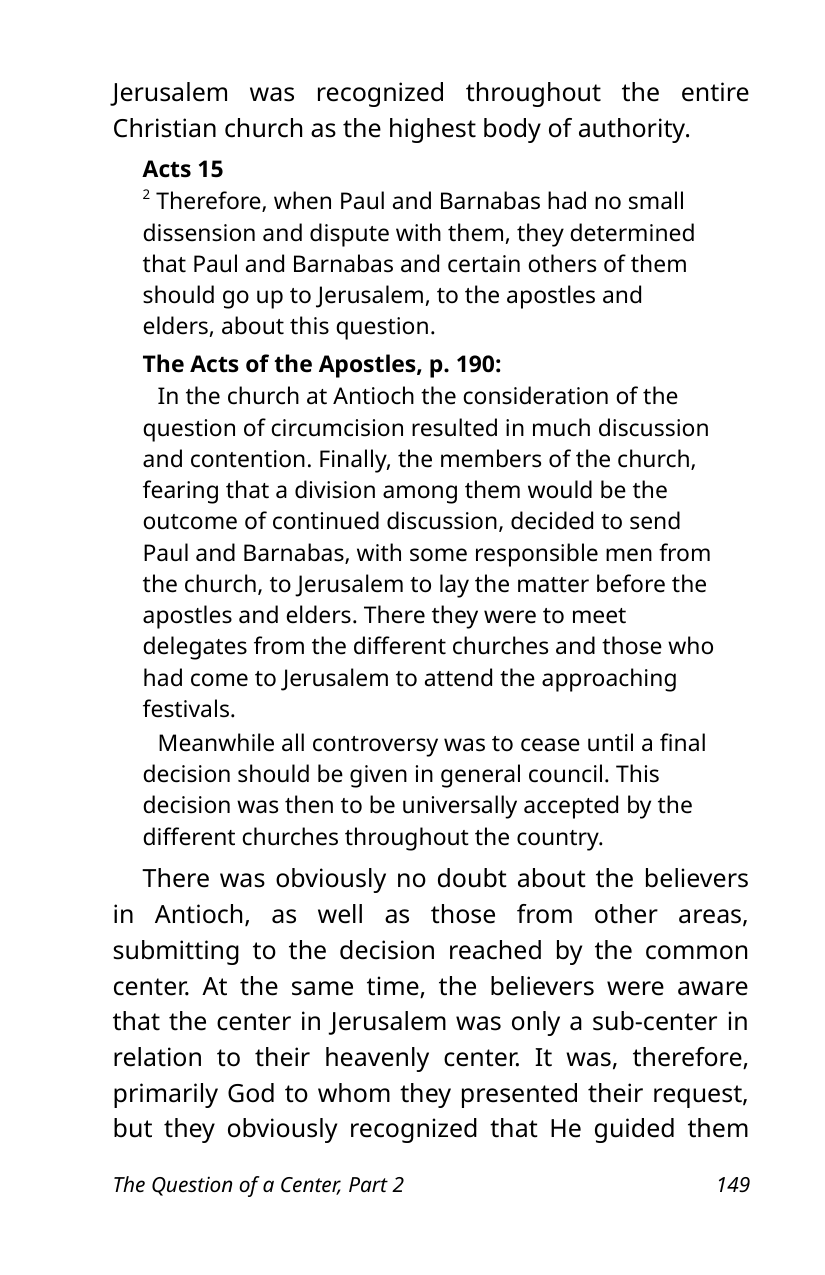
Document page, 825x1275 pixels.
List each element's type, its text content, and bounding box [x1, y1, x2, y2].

text 2 Therefore, when Paul and Barnabas had no small dissension and dispute with them, they determined that Paul and Barnabas and certain others of them should go up to Jerusalem, to the apostles and elders, about this question. [142, 185, 720, 341]
text The Acts of the Apostles, p. 190: [142, 347, 750, 379]
text Jerusalem was recognized throughout the entire Christian church as the highest body of authority. [112, 75, 750, 145]
text In the church at Antioch the consideration of the question of circumcision resulted in much discussion and contention. Finally, the members of the church, fearing that a division among them would be the outcome of continued discussion, decided to send Paul and Barnabas, with some responsible men from the church, to Jerusalem to lay the matter before the apostles and elders. There they were to meet delegates from the different churches and those who had come to Jerusalem to attend the approaching festivals. [142, 380, 720, 724]
text Meanwhile all controversy was to cease until a final decision should be given in general council. This decision was then to be universally accepted by the different churches throughout the country. [142, 727, 720, 852]
text There was obviously no doubt about the believers in Antioch, as well as those from other areas, submitting to the decision reached by the common center. At the same time, the believers were aware that the center in Jerusalem was only a sub-center in relation to their heavenly center. It was, therefore, primarily God to whom they presented their request, but they obviously recognized that He guided them [112, 861, 750, 1145]
text Acts 15 [142, 152, 750, 184]
